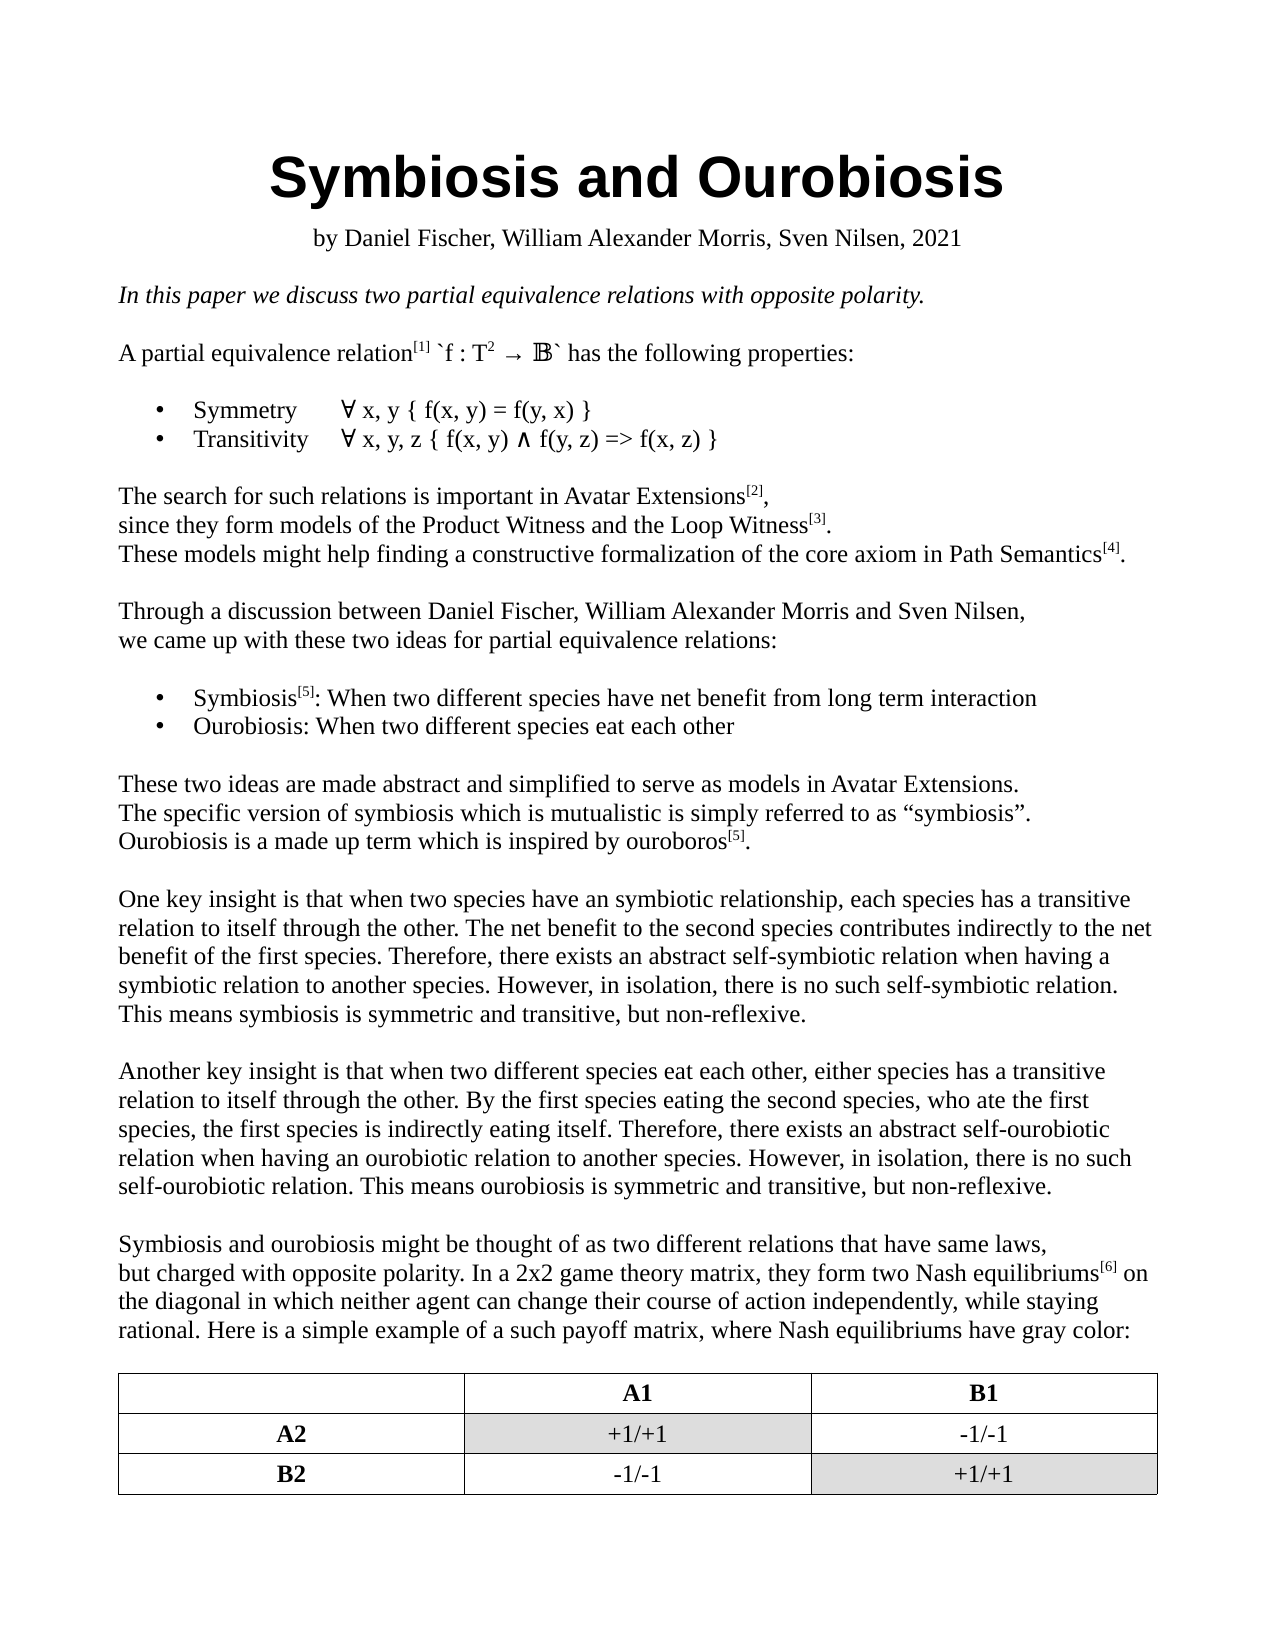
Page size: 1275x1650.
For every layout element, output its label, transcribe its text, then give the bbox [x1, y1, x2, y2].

text A partial equivalence relation[1] `f : T2 → 𝔹` has the following properties: [118, 338, 1157, 366]
table_header B1 [812, 1374, 1157, 1413]
text Ourobiosis is a made up term which is inspired by ouroboros[5]. [118, 826, 1157, 855]
table_cell +1/+1 [465, 1414, 811, 1453]
table_header [119, 1374, 464, 1413]
table_header A1 [465, 1374, 811, 1413]
text The specific version of symbiosis which is mutualistic is simply referred to as “symbiosis”. [118, 798, 1157, 826]
text These two ideas are made abstract and simplified to serve as models in Avatar Extensions. [118, 769, 1157, 798]
list Symmetry ∀ x, y { f(x, y) = f(y, x) } [156, 395, 1157, 424]
text Another key insight is that when two different species eat each other, either species has a transitive relation to itself through the other. By the first species eating the second species, who ate the first species, the first species is indirectly eating itself. Therefore, there exists an abstract self-ourobiotic relation when having an ourobiotic relation to another species. However, in isolation, there is no such self-ourobiotic relation. This means ourobiosis is symmetric and transitive, but non-reflexive. [118, 1056, 1157, 1200]
list Ourobiosis: When two different species eat each other [156, 711, 1157, 740]
table_cell +1/+1 [812, 1454, 1157, 1494]
text In this paper we discuss two partial equivalence relations with opposite polarity. [118, 280, 1157, 309]
text by Daniel Fischer, William Alexander Morris, Sven Nilsen, 2021 [118, 223, 1157, 251]
text Symbiosis and ourobiosis might be thought of as two different relations that have same laws, but charged with opposite polarity. In a 2x2 game theory matrix, they form two Nash equilibriums[6] on the diagonal in which neither agent can change their course of action independently, while staying rational. Here is a simple example of a such payoff matrix, where Nash equilibriums have gray color: [118, 1229, 1157, 1344]
text These models might help finding a constructive formalization of the core axiom in Path Semantics[4]. [118, 539, 1157, 568]
table_cell A2 [119, 1414, 464, 1453]
table_cell -1/-1 [812, 1414, 1157, 1453]
table_cell -1/-1 [465, 1454, 811, 1494]
text One key insight is that when two species have an symbiotic relationship, each species has a transitive relation to itself through the other. The net benefit to the second species contributes indirectly to the net benefit of the first species. Therefore, there exists an abstract self-symbiotic relation when having a symbiotic relation to another species. However, in isolation, there is no such self-symbiotic relation. This means symbiosis is symmetric and transitive, but non-reflexive. [118, 884, 1157, 1028]
list Symbiosis[5]: When two different species have net benefit from long term interaction [156, 683, 1157, 711]
text The search for such relations is important in Avatar Extensions[2], since they form models of the Product Witness and the Loop Witness[3]. [118, 481, 1157, 539]
list Transitivity ∀ x, y, z { f(x, y) ∧ f(y, z) => f(x, z) } [156, 424, 1157, 453]
title Symbiosis and Ourobiosis [118, 143, 1157, 210]
table_cell B2 [119, 1454, 464, 1494]
text Through a discussion between Daniel Fischer, William Alexander Morris and Sven Nilsen, we came up with these two ideas for partial equivalence relations: [118, 596, 1157, 654]
